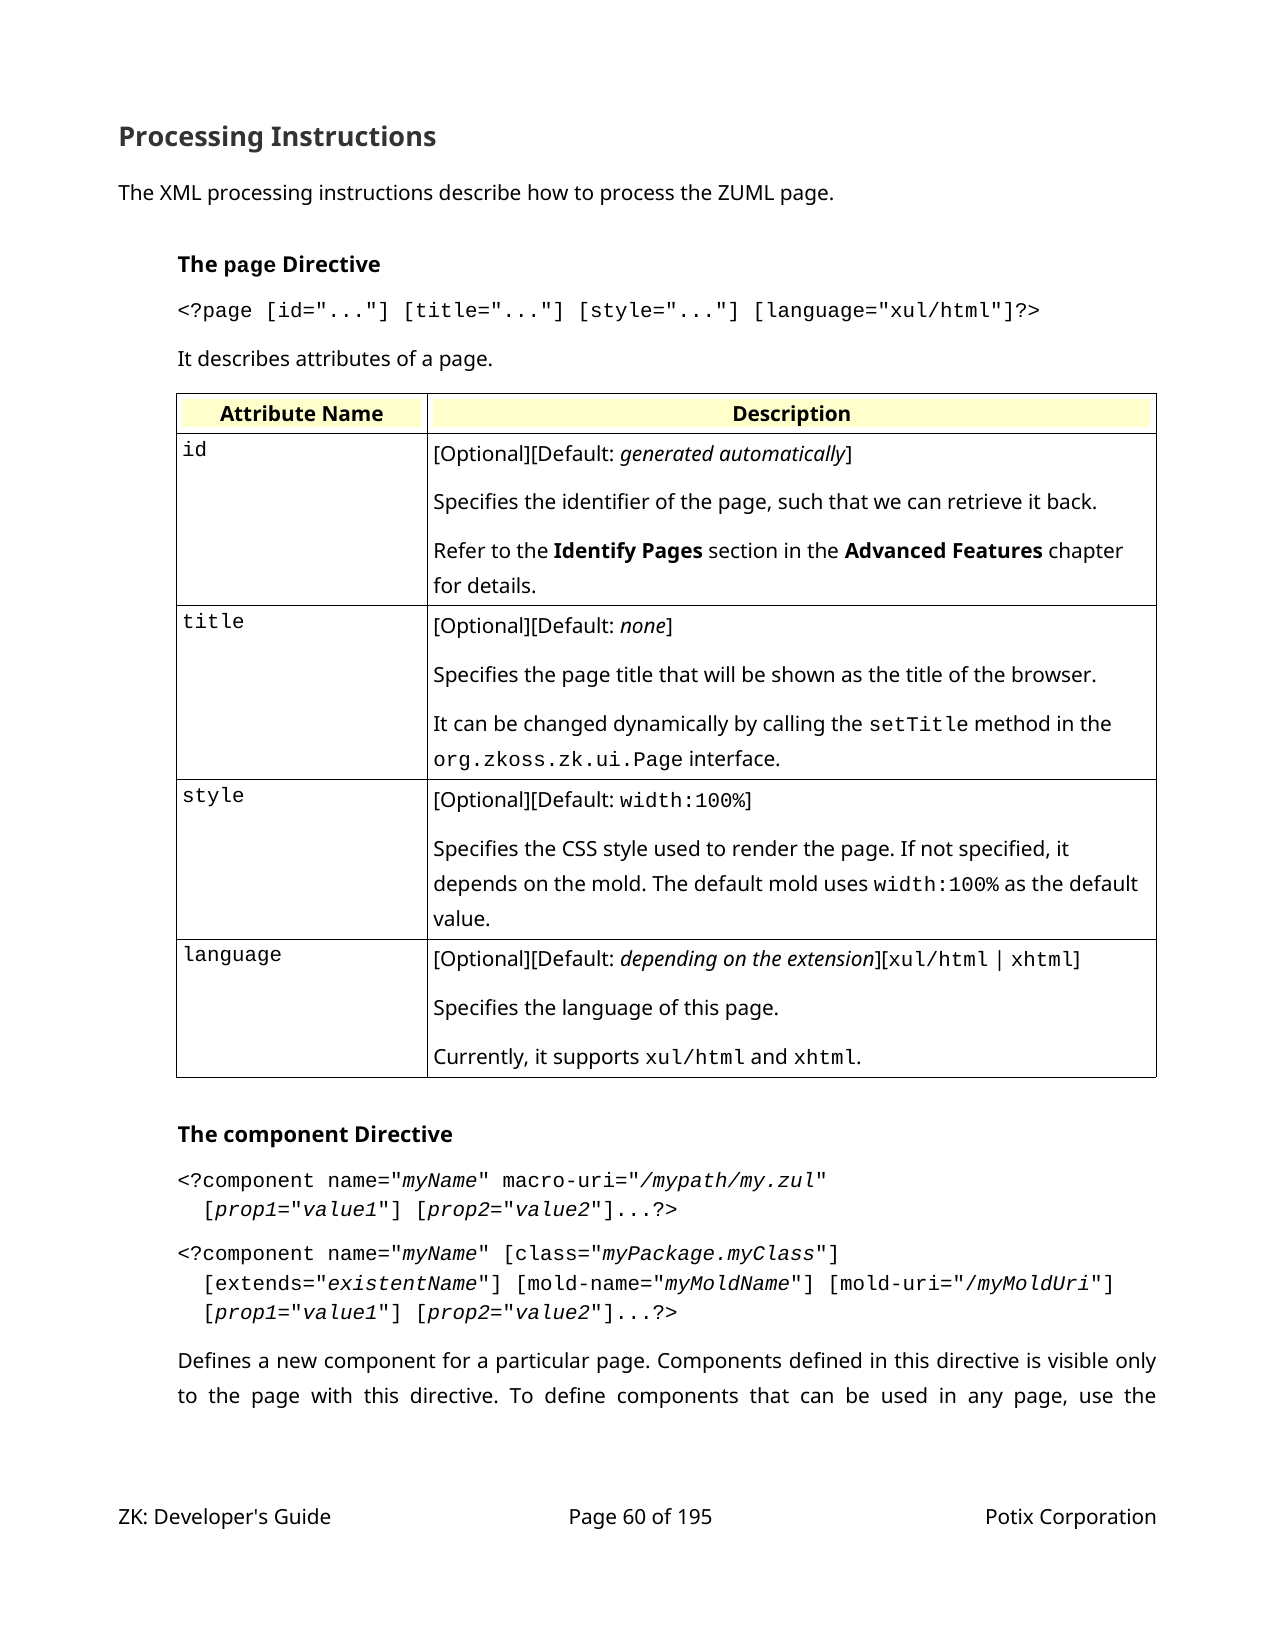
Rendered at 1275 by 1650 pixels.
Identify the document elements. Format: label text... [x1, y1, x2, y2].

table_cell [Optional][Default: depending on the extension][xul/html | xhtml] Specifies the language of this page. Currently, it supports xul/html and xhtml. [428, 940, 1156, 1077]
table_cell language [177, 940, 427, 1077]
table_header Attribute Name [177, 394, 427, 433]
table_cell [Optional][Default: generated automatically] Specifies the identifier of the page, such that we can retrieve it back. Refer to the Identify Pages section in the Advanced Features chapter for details. [428, 434, 1156, 605]
text <?page [id="..."] [title="..."] [style="..."] [language="xul/html"]?> [177, 300, 1157, 323]
subtitle The page Directive [177, 249, 1157, 279]
table_cell style [177, 780, 427, 939]
text It describes attributes of a page. [177, 344, 1157, 372]
text The XML processing instructions describe how to process the ZUML page. [118, 178, 1157, 207]
text Defines a new component for a particular page. Components defined in this directive is visible only to the page with this directive. To define components that can be used in any page, use the [177, 1346, 1157, 1410]
table_cell [Optional][Default: none] Specifies the page title that will be shown as the title of the browser. It can be changed dynamically by calling the setTitle method in the org.zkoss.zk.ui.Page interface. [428, 606, 1156, 779]
text <?component name="myName" [class="myPackage.myClass"] [extends="existentName"] [mold-name="myMoldName"] [mold-uri="/myMoldUri"] [prop1="value1"] [prop2="value2"]...?> [177, 1243, 1157, 1326]
text <?component name="myName" macro-uri="/mypath/my.zul" [prop1="value1"] [prop2="value2"]...?> [177, 1170, 1157, 1223]
table_cell id [177, 434, 427, 605]
table_cell title [177, 606, 427, 779]
subtitle Processing Instructions [118, 118, 1157, 155]
table_header Description [428, 394, 1156, 433]
subtitle The component Directive [177, 1119, 1157, 1149]
table_cell [Optional][Default: width:100%] Specifies the CSS style used to render the page. If not specified, it depends on the mold. The default mold uses width:100% as the default value. [428, 780, 1156, 939]
